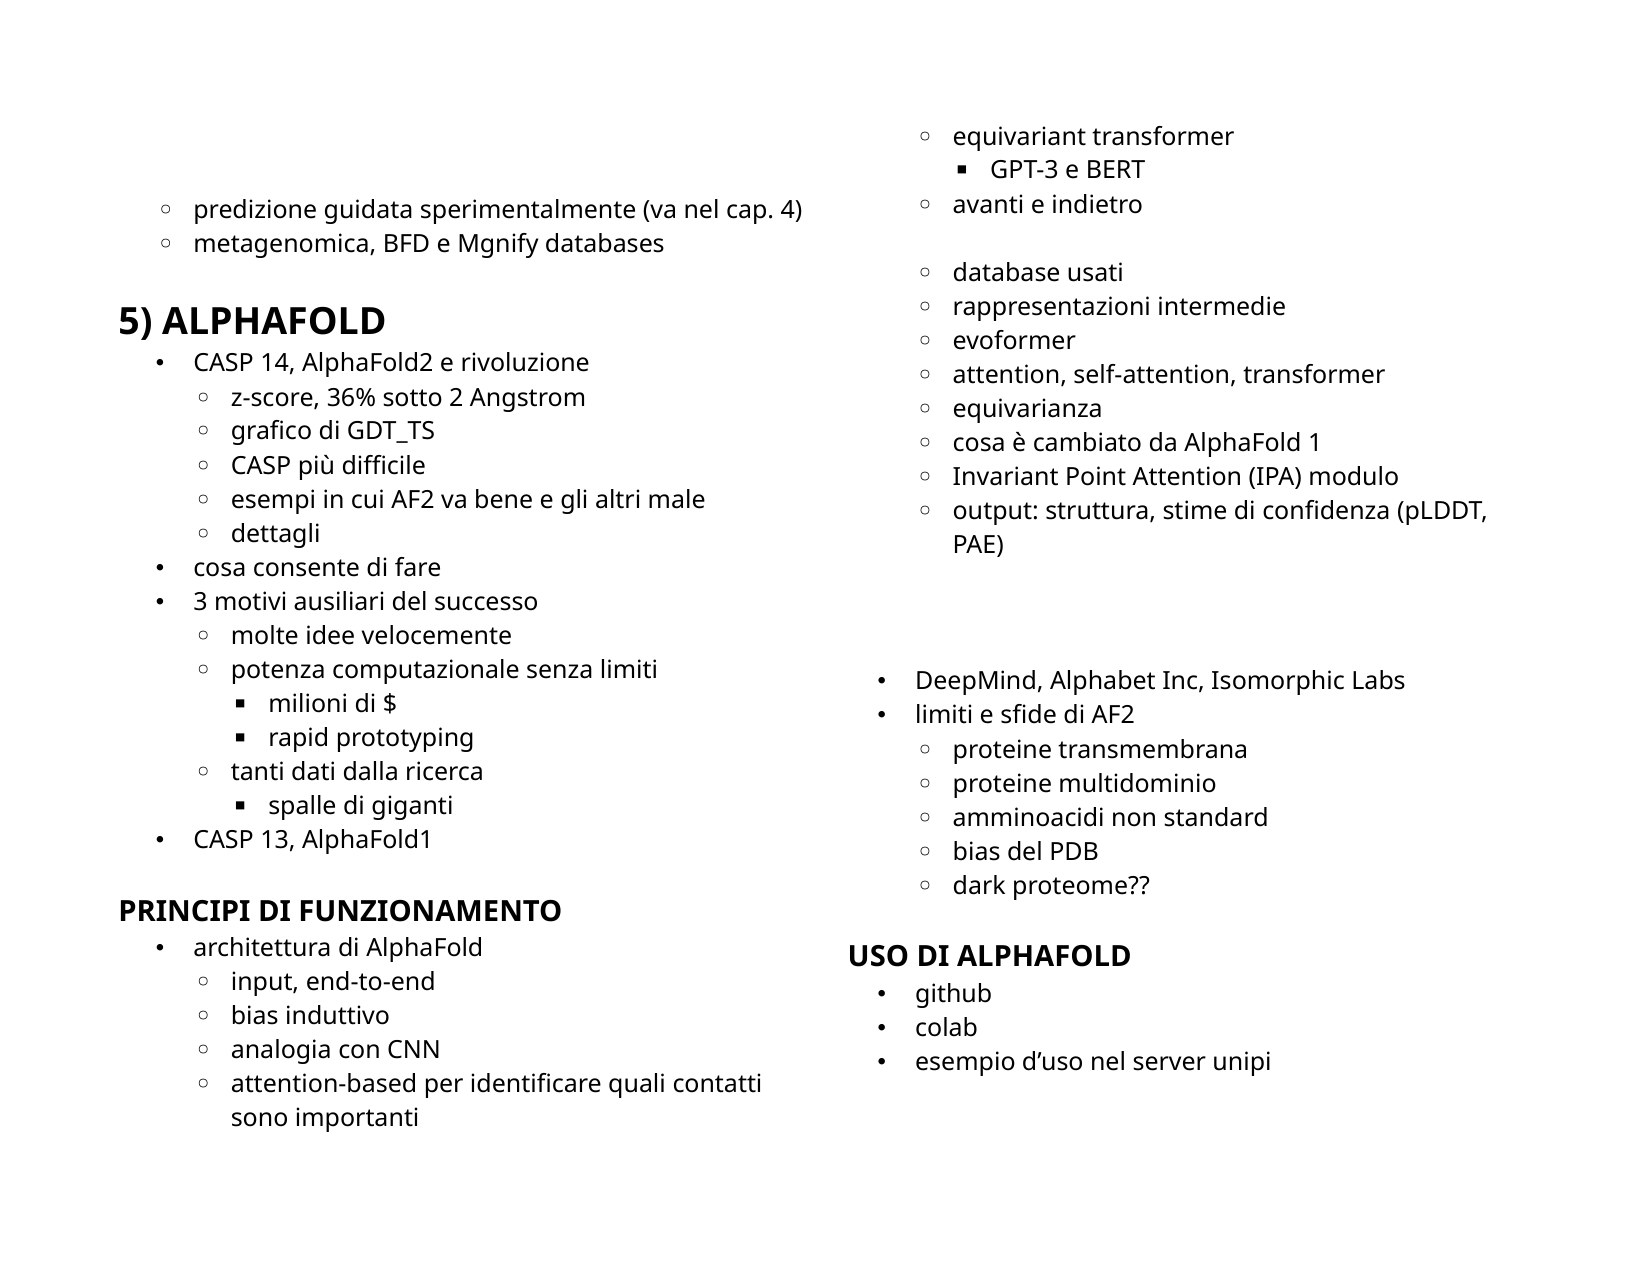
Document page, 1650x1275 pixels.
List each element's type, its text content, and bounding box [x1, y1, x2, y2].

list CASP più difficile [193, 447, 810, 481]
list equivariant transformer [915, 118, 1532, 152]
list rapid prototyping [231, 720, 810, 754]
list DeepMind, Alphabet Inc, Isomorphic Labs [877, 663, 1532, 697]
list tanti dati dalla ricerca [193, 754, 810, 788]
text 5) ALPHAFOLD [118, 294, 810, 345]
list github [877, 975, 1532, 1009]
list avanti e indietro [915, 186, 1532, 220]
list cosa consente di fare [156, 549, 810, 583]
list dettagli [193, 515, 810, 549]
list attention-based per identificare quali contatti sono importanti [193, 1066, 810, 1134]
list amminoacidi non standard [915, 799, 1532, 833]
list molte idee velocemente [193, 618, 810, 652]
list equivarianza [915, 391, 1532, 425]
list proteine transmembrana [915, 731, 1532, 765]
list architettura di AlphaFold [156, 930, 810, 964]
list evoformer [915, 322, 1532, 357]
list bias del PDB [915, 833, 1532, 867]
list predizione guidata sperimentalmente (va nel cap. 4) [156, 192, 810, 226]
list GPT-3 e BERT [952, 152, 1532, 186]
list z-score, 36% sotto 2 Angstrom [193, 379, 810, 413]
list limiti e sfide di AF2 [877, 697, 1532, 731]
list bias induttivo [193, 998, 810, 1032]
list 3 motivi ausiliari del successo [156, 583, 810, 618]
list CASP 14, AlphaFold2 e rivoluzione [156, 345, 810, 379]
list rappresentazioni intermedie [915, 288, 1532, 322]
list dark proteome?? [915, 867, 1532, 902]
text PRINCIPI DI FUNZIONAMENTO [118, 890, 810, 930]
list Invariant Point Attention (IPA) modulo [915, 459, 1532, 493]
list colab [877, 1009, 1532, 1043]
list CASP 13, AlphaFold1 [156, 822, 810, 856]
list esempi in cui AF2 va bene e gli altri male [193, 481, 810, 515]
text USO DI ALPHAFOLD [840, 936, 1532, 975]
list milioni di $ [231, 686, 810, 720]
list cosa è cambiato da AlphaFold 1 [915, 425, 1532, 459]
list output: struttura, stime di confidenza (pLDDT, PAE) [915, 493, 1532, 561]
list attention, self-attention, transformer [915, 357, 1532, 391]
list analogia con CNN [193, 1032, 810, 1066]
list potenza computazionale senza limiti [193, 652, 810, 686]
list input, end-to-end [193, 964, 810, 998]
list esempio d’uso nel server unipi [877, 1043, 1532, 1077]
list spalle di giganti [231, 788, 810, 822]
list grafico di GDT_TS [193, 413, 810, 447]
list database usati [915, 254, 1532, 288]
list metagenomica, BFD e Mgnify databases [156, 226, 810, 260]
list proteine multidominio [915, 765, 1532, 799]
